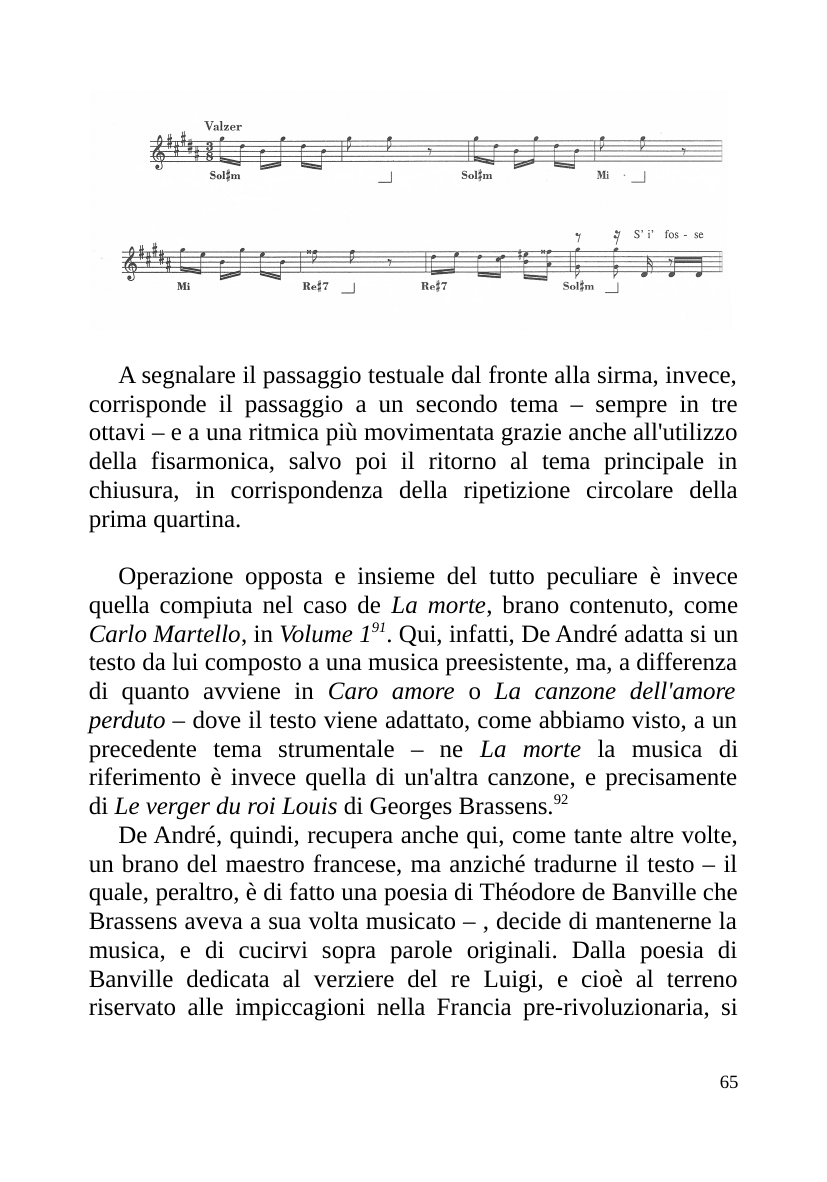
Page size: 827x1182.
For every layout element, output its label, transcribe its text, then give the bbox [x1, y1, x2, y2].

picture [90, 90, 737, 330]
text De André, quindi, recupera anche qui, come tante altre volte, un brano del maestro francese, ma anziché tradurne il testo – il quale, peraltro, è di fatto una poesia di Théodore de Banville che Brassens aveva a sua volta musicato – , decide di mantenerne la musica, e di cucirvi sopra parole originali. Dalla poesia di Banville dedicata al verziere del re Luigi, e cioè al terreno riservato alle impiccagioni nella Francia pre-rivoluzionaria, si [88, 820, 738, 1021]
text Operazione opposta e insieme del tutto peculiare è invece quella compiuta nel caso de La morte, brano contenuto, come Carlo Martello, in Volume 1. Qui, infatti, De André adatta si un testo da lui composto a una musica preesistente, ma, a differenza di quanto avviene in Caro amore o La canzone dell'amore perduto – dove il testo viene adattato, come abbiamo visto, a un precedente tema strumentale – ne La morte la musica di riferimento è invece quella di un'altra canzone, e precisamente di Le verger du roi Louis di Georges Brassens. [88, 561, 738, 820]
text A segnalare il passaggio testuale dal fronte alla sirma, invece, corrisponde il passaggio a un secondo tema – sempre in tre ottavi – e a una ritmica più movimentata grazie anche all'utilizzo della fisarmonica, salvo poi il ritorno al tema principale in chiusura, in corrispondenza della ripetizione circolare della prima quartina. [88, 360, 738, 532]
